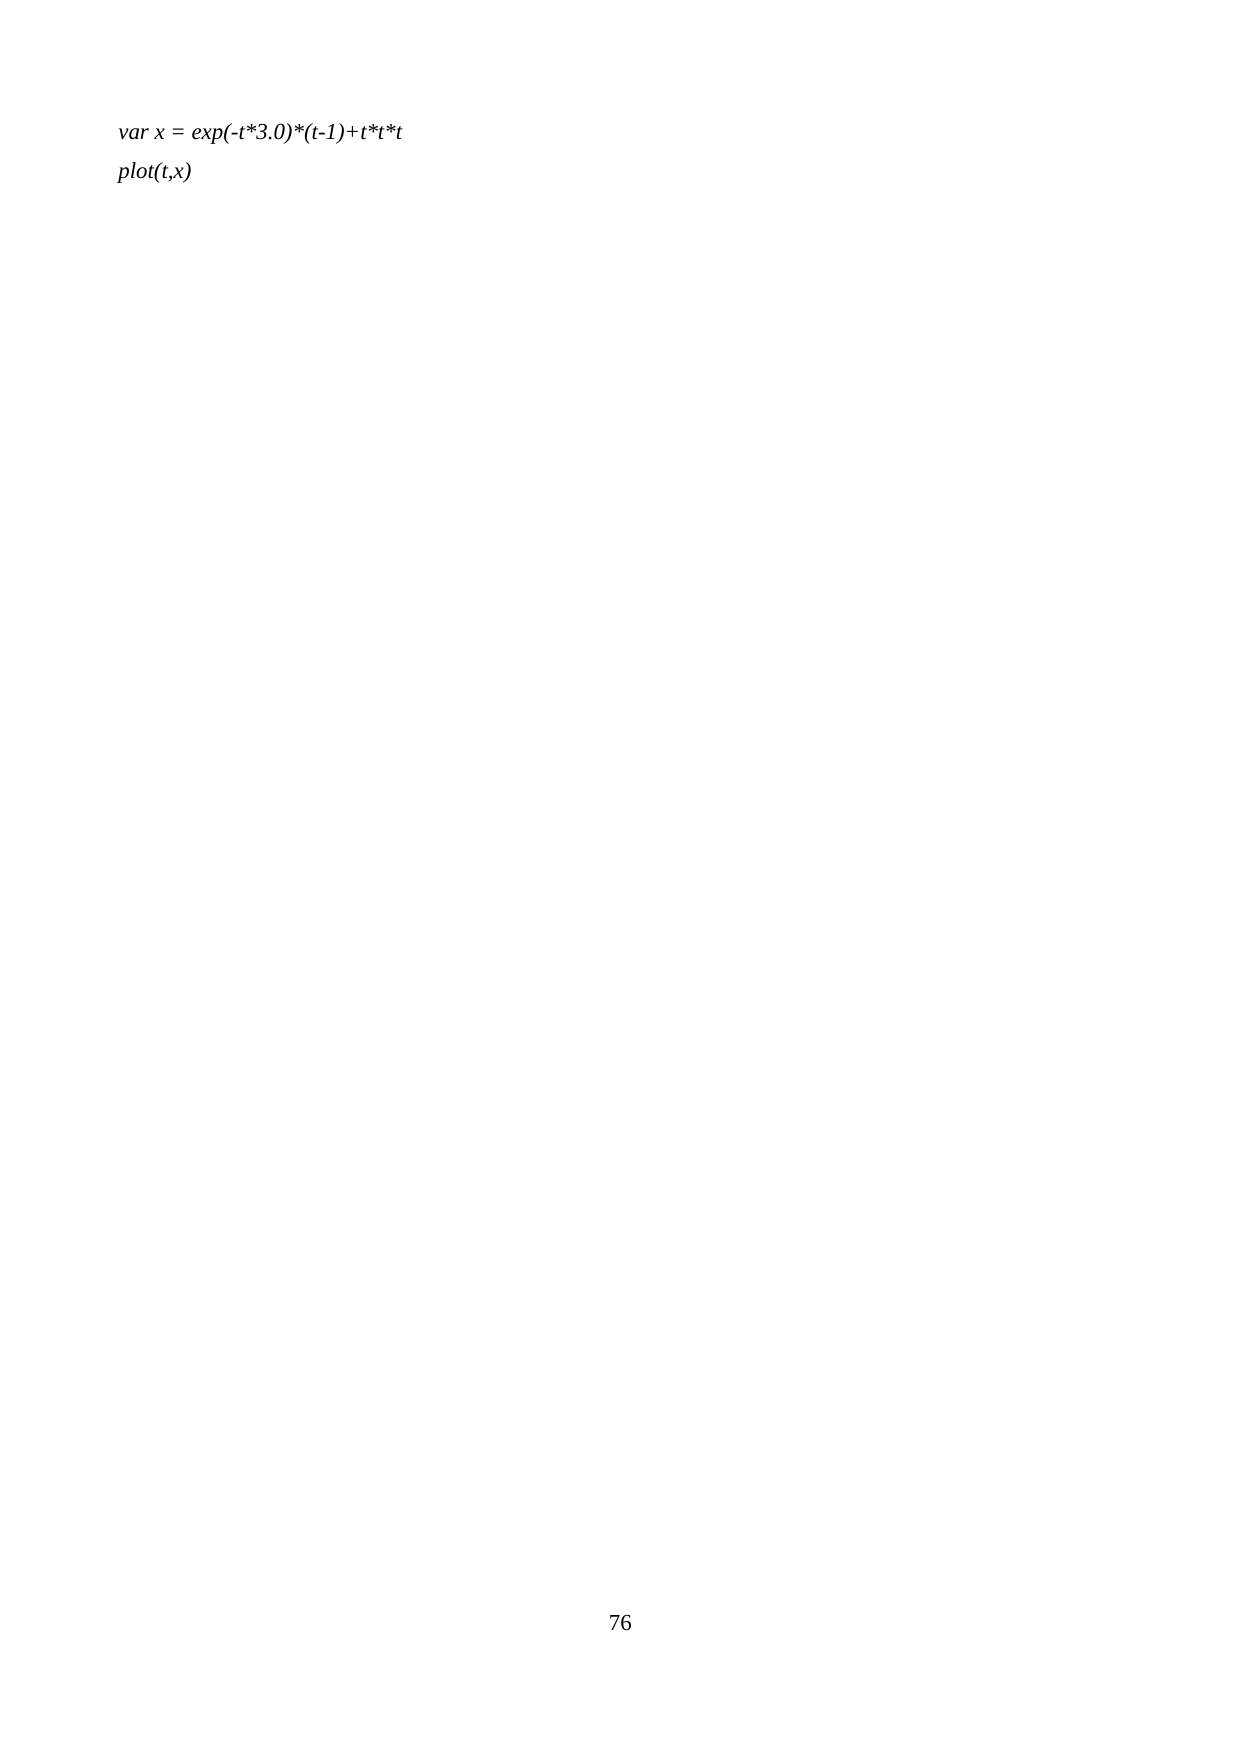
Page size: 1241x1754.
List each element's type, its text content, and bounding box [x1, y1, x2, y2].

text var x = exp(-t*3.0)*(t-1)+t*t*t [118, 118, 1122, 144]
text plot(t,x) [118, 157, 1122, 183]
